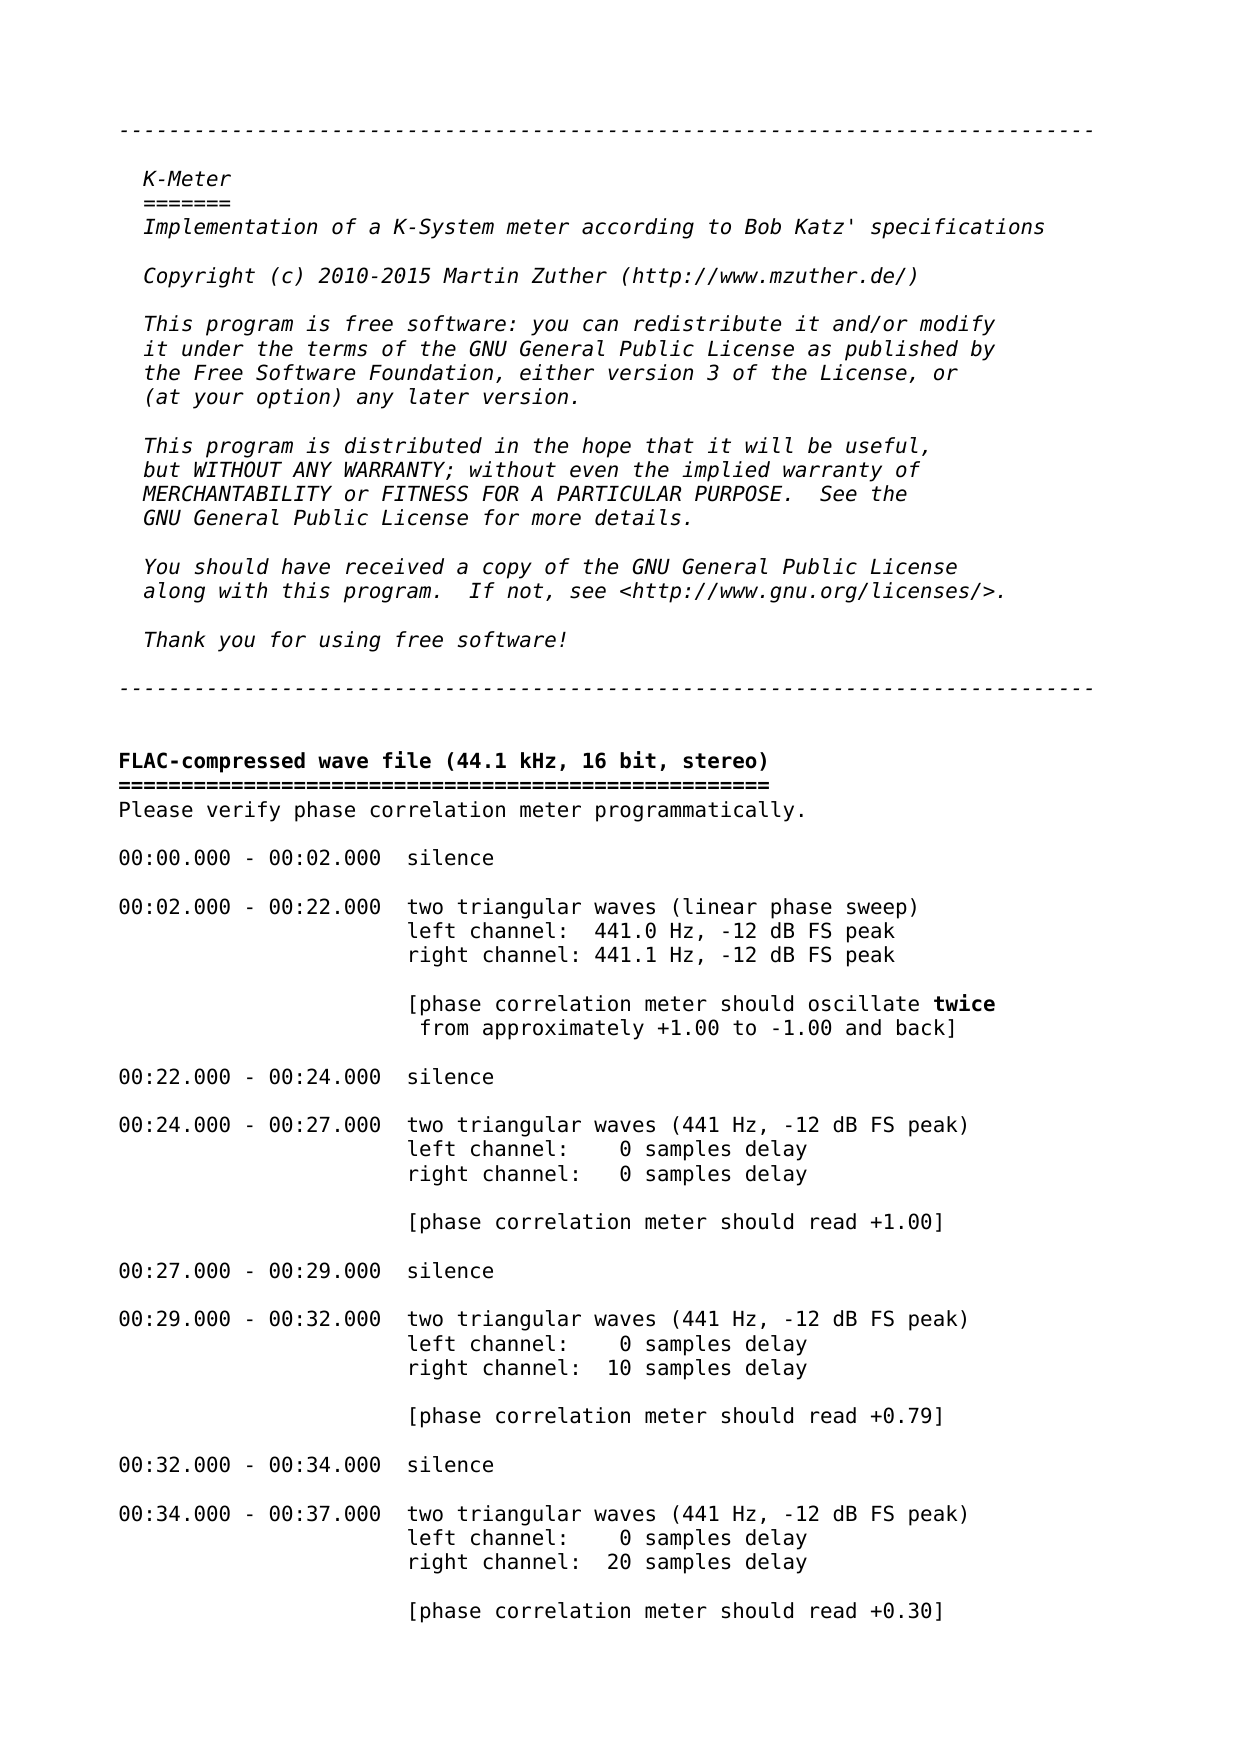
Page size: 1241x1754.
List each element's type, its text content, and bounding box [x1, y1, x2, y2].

text [phase correlation meter should oscillate twice [118, 992, 1122, 1016]
text 00:24.000 - 00:27.000 two triangular waves (441 Hz, -12 dB FS peak) [118, 1113, 1122, 1137]
text 00:22.000 - 00:24.000 silence [118, 1065, 1122, 1089]
text ------------------------------------------------------------------------------ [118, 118, 1122, 142]
text GNU General Public License for more details. [118, 506, 1122, 531]
text from approximately +1.00 to -1.00 and back] [118, 1016, 1122, 1040]
text [phase correlation meter should read +0.79] [118, 1404, 1122, 1429]
text the Free Software Foundation, either version 3 of the License, or [118, 361, 1122, 385]
text left channel: 0 samples delay [118, 1526, 1122, 1550]
text right channel: 20 samples delay [118, 1550, 1122, 1574]
text Copyright (c) 2010-2015 Martin Zuther (http://www.mzuther.de/) [118, 264, 1122, 288]
text 00:27.000 - 00:29.000 silence [118, 1259, 1122, 1283]
text 00:32.000 - 00:34.000 silence [118, 1453, 1122, 1477]
text ======= [118, 191, 1122, 215]
text left channel: 0 samples delay [118, 1137, 1122, 1162]
text ==================================================== [118, 773, 1122, 798]
text it under the terms of the GNU General Public License as published by [118, 337, 1122, 361]
text [phase correlation meter should read +1.00] [118, 1210, 1122, 1234]
text Please verify phase correlation meter programmatically. [118, 798, 1122, 822]
text left channel: 441.0 Hz, -12 dB FS peak [118, 919, 1122, 943]
text Thank you for using free software! [118, 628, 1122, 652]
text right channel: 441.1 Hz, -12 dB FS peak [118, 943, 1122, 968]
text but WITHOUT ANY WARRANTY; without even the implied warranty of [118, 458, 1122, 482]
text You should have received a copy of the GNU General Public License [118, 555, 1122, 579]
text 00:29.000 - 00:32.000 two triangular waves (441 Hz, -12 dB FS peak) [118, 1307, 1122, 1332]
text right channel: 0 samples delay [118, 1162, 1122, 1186]
text right channel: 10 samples delay [118, 1356, 1122, 1380]
text left channel: 0 samples delay [118, 1332, 1122, 1356]
text along with this program. If not, see <http://www.gnu.org/licenses/>. [118, 579, 1122, 603]
text This program is distributed in the hope that it will be useful, [118, 434, 1122, 458]
text 00:02.000 - 00:22.000 two triangular waves (linear phase sweep) [118, 895, 1122, 919]
text 00:34.000 - 00:37.000 two triangular waves (441 Hz, -12 dB FS peak) [118, 1502, 1122, 1526]
text K-Meter [118, 167, 1122, 191]
text This program is free software: you can redistribute it and/or modify [118, 312, 1122, 337]
text (at your option) any later version. [118, 385, 1122, 409]
text Implementation of a K-System meter according to Bob Katz' specifications [118, 215, 1122, 239]
text 00:00.000 - 00:02.000 silence [118, 846, 1122, 871]
text FLAC-compressed wave file (44.1 kHz, 16 bit, stereo) [118, 749, 1122, 773]
text MERCHANTABILITY or FITNESS FOR A PARTICULAR PURPOSE. See the [118, 482, 1122, 506]
text [phase correlation meter should read +0.30] [118, 1599, 1122, 1623]
text ------------------------------------------------------------------------------ [118, 676, 1122, 701]
